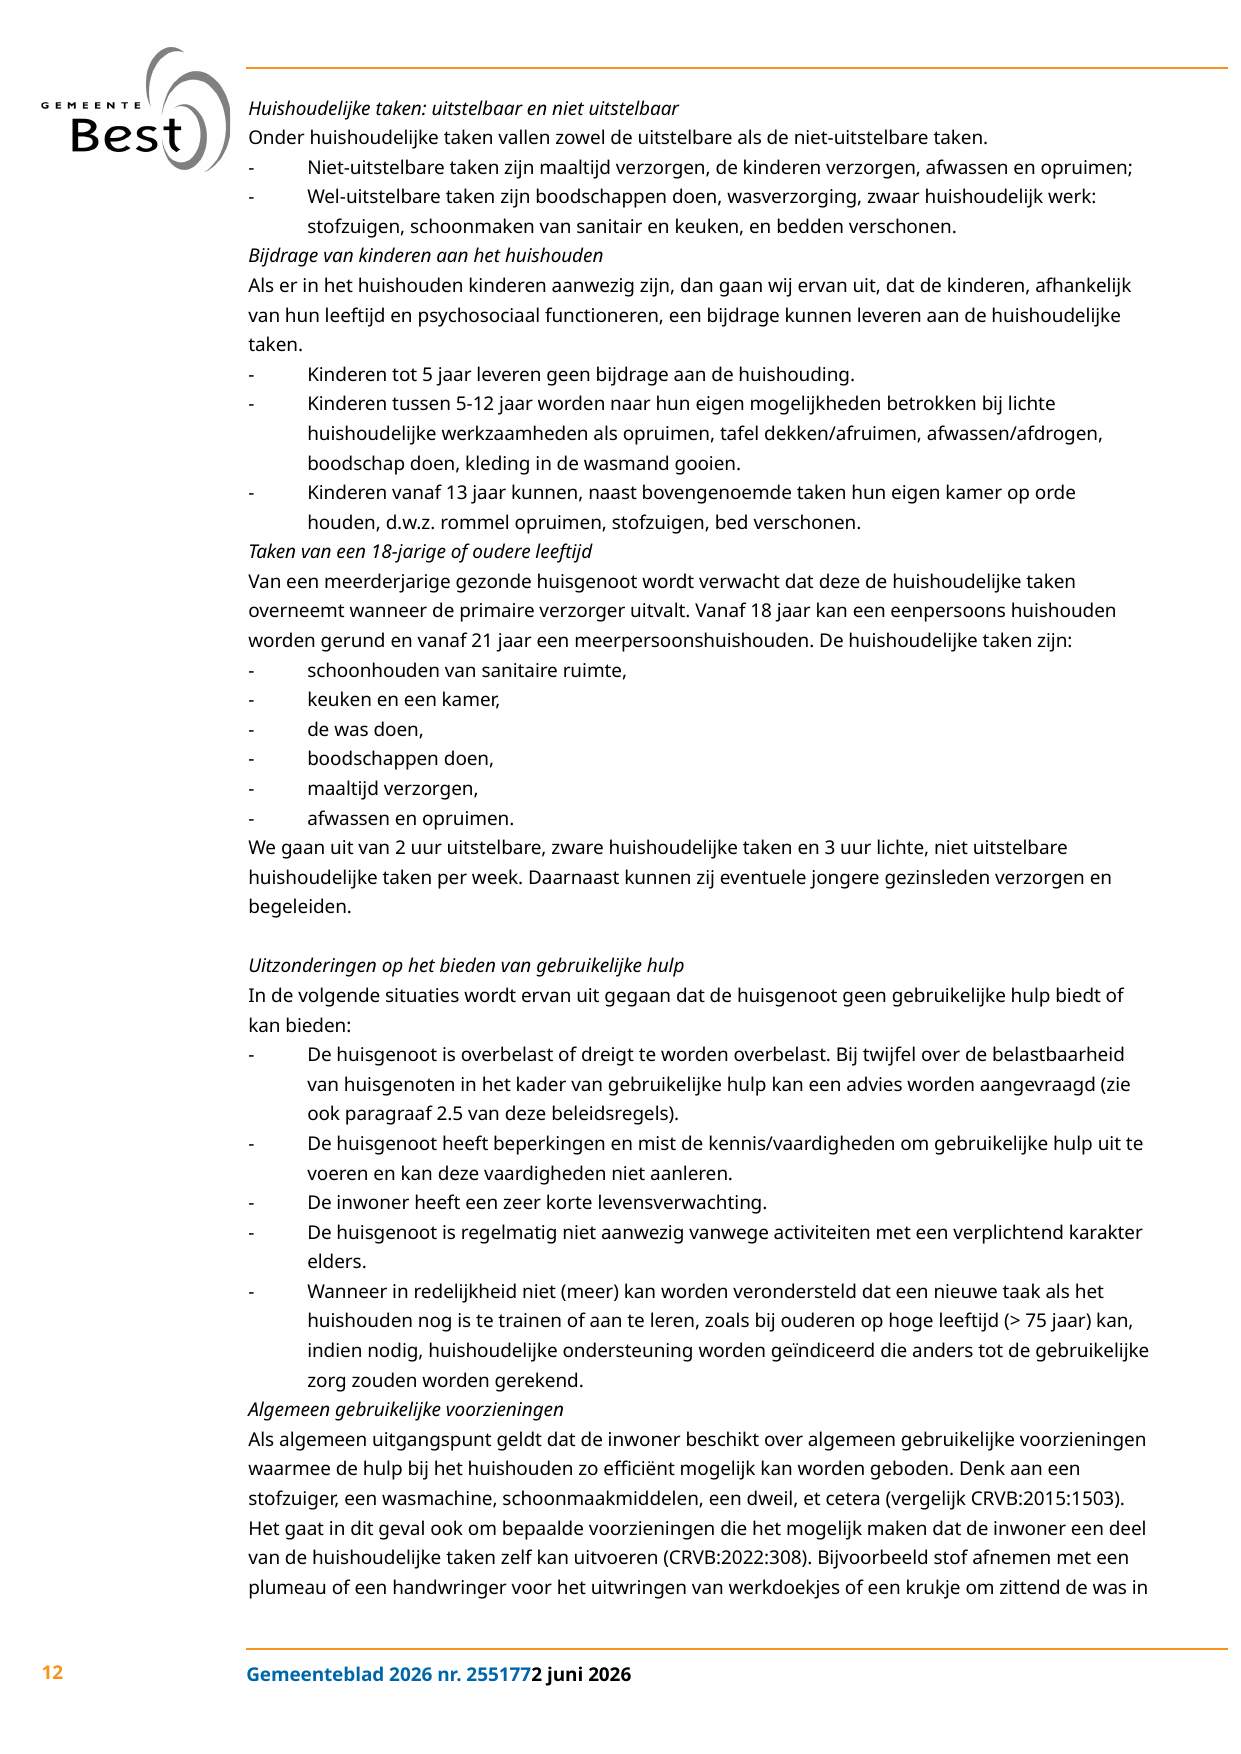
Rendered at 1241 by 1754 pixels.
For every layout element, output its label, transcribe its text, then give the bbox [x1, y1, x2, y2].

list schoonhouden van sanitaire ruimte, [248, 657, 1152, 683]
picture [41, 47, 231, 172]
list Wanneer in redelijkheid niet (meer) kan worden verondersteld dat een nieuwe taak als het huishouden nog is te trainen of aan te leren, zoals bij ouderen op hoge leeftijd (> 75 jaar) kan, indien nodig, huishoudelijke ondersteuning worden geïndiceerd die anders tot de gebruikelijke zorg zouden worden gerekend. [248, 1278, 1152, 1393]
text Als algemeen uitgangspunt geldt dat de inwoner beschikt over algemeen gebruikelijke voorzieningen waarmee de hulp bij het huishouden zo efficiënt mogelijk kan worden geboden. Denk aan een stofzuiger, een wasmachine, schoonmaakmiddelen, een dweil, et cetera (vergelijk CRVB:2015:1503). Het gaat in dit geval ook om bepaalde voorzieningen die het mogelijk maken dat de inwoner een deel van de huishoudelijke taken zelf kan uitvoeren (CRVB:2022:308). Bijvoorbeeld stof afnemen met een plumeau of een handwringer voor het uitwringen van werkdoekjes of een krukje om zittend de was in [248, 1426, 1152, 1600]
text Van een meerderjarige gezonde huisgenoot wordt verwacht dat deze de huishoudelijke taken overneemt wanneer de primaire verzorger uitvalt. Vanaf 18 jaar kan een eenpersoons huishouden worden gerund en vanaf 21 jaar een meerpersoonshuishouden. De huishoudelijke taken zijn: [248, 568, 1152, 653]
list keuken en een kamer, [248, 686, 1152, 712]
list Wel-uitstelbare taken zijn boodschappen doen, wasverzorging, zwaar huishoudelijk werk: stofzuigen, schoonmaken van sanitair en keuken, en bedden verschonen. [248, 183, 1152, 239]
list De huisgenoot heeft beperkingen en mist de kennis/vaardigheden om gebruikelijke hulp uit te voeren en kan deze vaardigheden niet aanleren. [248, 1130, 1152, 1186]
text Algemeen gebruikelijke voorzieningen [248, 1396, 1152, 1422]
text Bijdrage van kinderen aan het huishouden [248, 243, 1152, 268]
list maaltijd verzorgen, [248, 775, 1152, 801]
text Uitzonderingen op het bieden van gebruikelijke hulp [248, 953, 1152, 978]
list afwassen en opruimen. [248, 805, 1152, 831]
list Kinderen vanaf 13 jaar kunnen, naast bovengenoemde taken hun eigen kamer op orde houden, d.w.z. rommel opruimen, stofzuigen, bed verschonen. [248, 479, 1152, 535]
list de was doen, [248, 716, 1152, 742]
text Als er in het huishouden kinderen aanwezig zijn, dan gaan wij ervan uit, dat de kinderen, afhankelijk van hun leeftijd en psychosociaal functioneren, een bijdrage kunnen leveren aan de huishoudelijke taken. [248, 272, 1152, 357]
list De inwoner heeft een zeer korte levensverwachting. [248, 1189, 1152, 1215]
list Niet-uitstelbare taken zijn maaltijd verzorgen, de kinderen verzorgen, afwassen en opruimen; [248, 154, 1152, 180]
list Kinderen tot 5 jaar leveren geen bijdrage aan de huishouding. [248, 361, 1152, 387]
list De huisgenoot is overbelast of dreigt te worden overbelast. Bij twijfel over de belastbaarheid van huisgenoten in het kader van gebruikelijke hulp kan een advies worden aangevraagd (zie ook paragraaf 2.5 van deze beleidsregels). [248, 1041, 1152, 1126]
text In de volgende situaties wordt ervan uit gegaan dat de huisgenoot geen gebruikelijke hulp biedt of kan bieden: [248, 982, 1152, 1038]
text Onder huishoudelijke taken vallen zowel de uitstelbare als de niet-uitstelbare taken. [248, 124, 1152, 150]
text We gaan uit van 2 uur uitstelbare, zware huishoudelijke taken en 3 uur lichte, niet uitstelbare huishoudelijke taken per week. Daarnaast kunnen zij eventuele jongere gezinsleden verzorgen en begeleiden. [248, 834, 1152, 919]
list Kinderen tussen 5-12 jaar worden naar hun eigen mogelijkheden betrokken bij lichte huishoudelijke werkzaamheden als opruimen, tafel dekken/afruimen, afwassen/afdrogen, boodschap doen, kleding in de wasmand gooien. [248, 391, 1152, 476]
list De huisgenoot is regelmatig niet aanwezig vanwege activiteiten met een verplichtend karakter elders. [248, 1219, 1152, 1274]
text Huishoudelijke taken: uitstelbaar en niet uitstelbaar [248, 95, 1152, 121]
text Taken van een 18-jarige of oudere leeftijd [248, 538, 1152, 564]
list boodschappen doen, [248, 746, 1152, 771]
